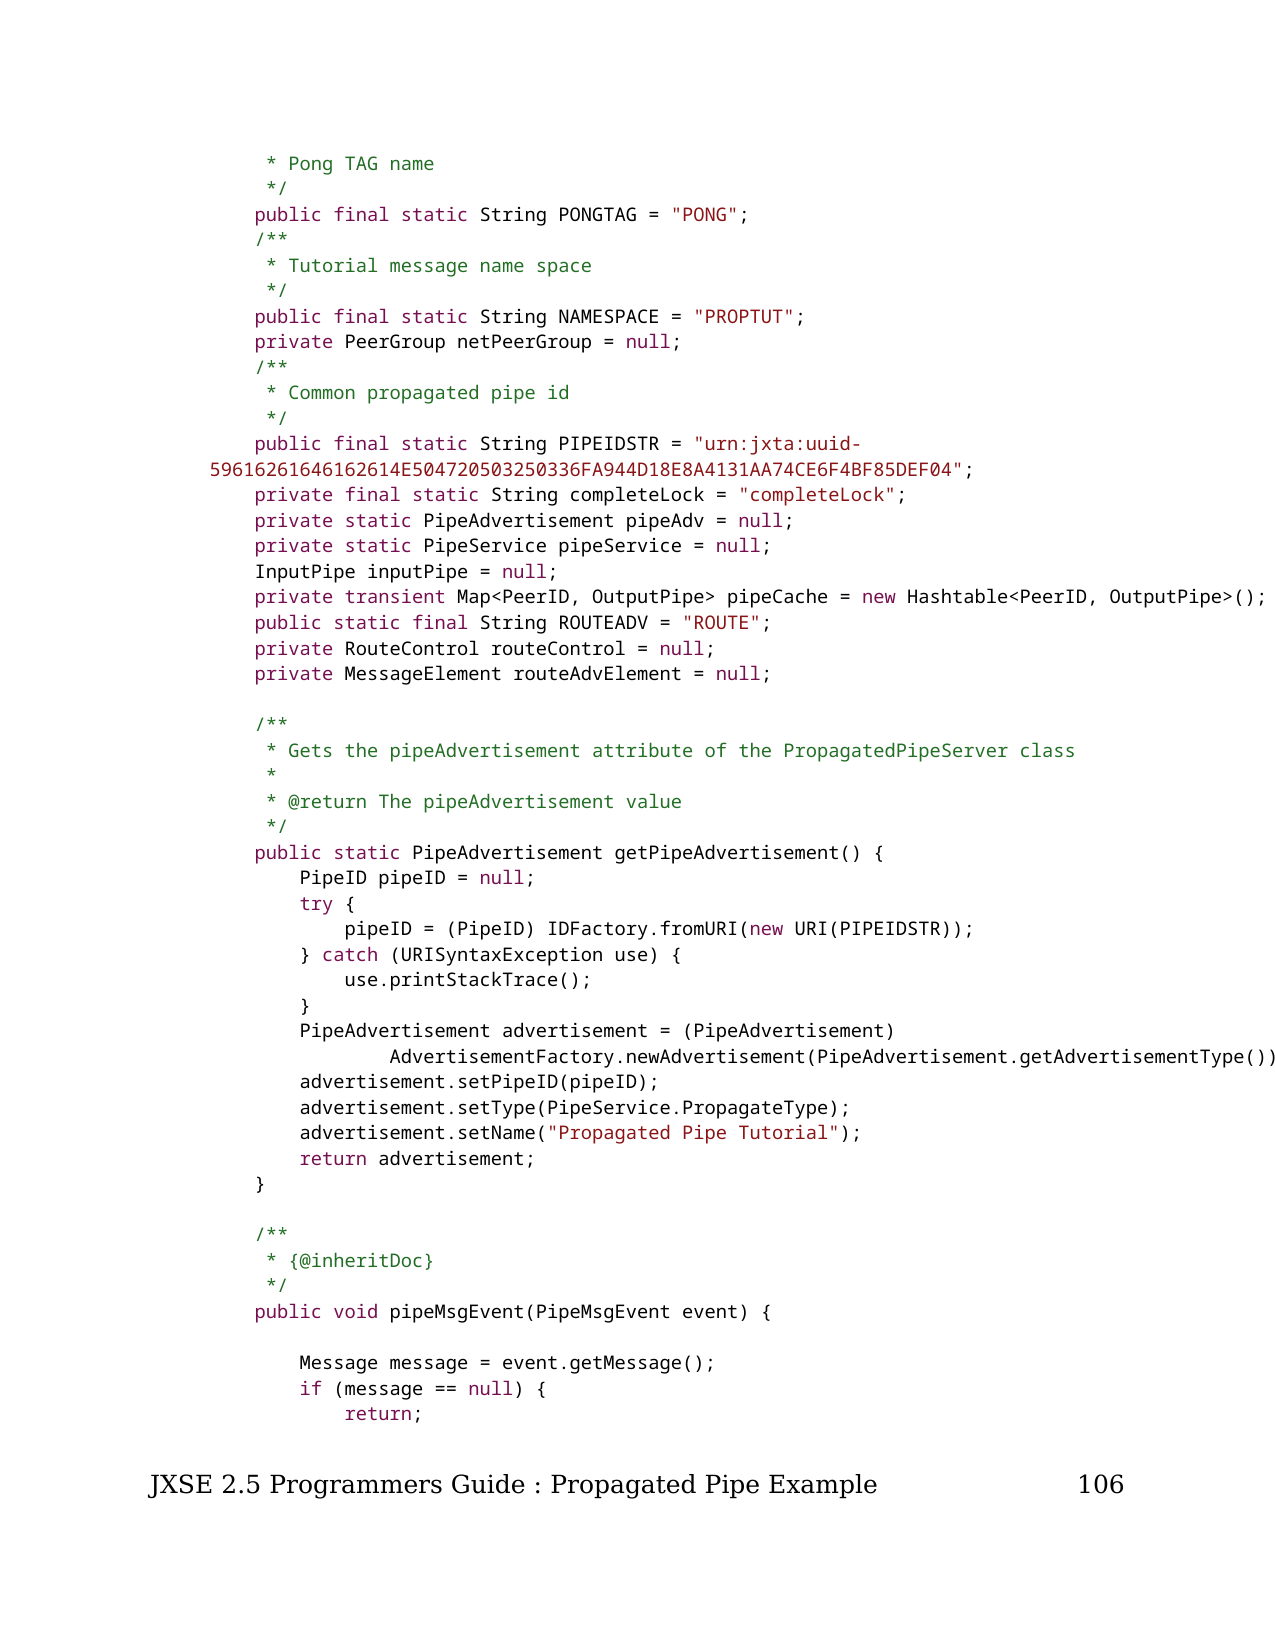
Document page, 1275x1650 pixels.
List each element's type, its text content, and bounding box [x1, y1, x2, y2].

text private final static String completeLock = "completeLock"; [209, 482, 1275, 507]
text * Pong TAG name [209, 150, 1275, 176]
text pipeID = (PipeID) IDFactory.fromURI(new URI(PIPEIDSTR)); [209, 916, 1275, 941]
text */ [209, 813, 1275, 839]
text * Gets the pipeAdvertisement attribute of the PropagatedPipeServer class [209, 737, 1275, 762]
text public final static String PONGTAG = "PONG"; [209, 201, 1275, 227]
text InputPipe inputPipe = null; [209, 558, 1275, 584]
text private static PipeAdvertisement pipeAdv = null; [209, 507, 1275, 533]
text private PeerGroup netPeerGroup = null; [209, 329, 1275, 354]
text * @return The pipeAdvertisement value [209, 788, 1275, 813]
text */ [209, 278, 1275, 303]
text private static PipeService pipeService = null; [209, 533, 1275, 558]
text */ [209, 1273, 1275, 1298]
text public final static String NAMESPACE = "PROPTUT"; [209, 303, 1275, 329]
text advertisement.setName("Propagated Pipe Tutorial"); [209, 1120, 1275, 1145]
text /** [209, 711, 1275, 737]
text use.printStackTrace(); [209, 967, 1275, 992]
text /** [209, 1222, 1275, 1247]
text } catch (URISyntaxException use) { [209, 941, 1275, 967]
text return advertisement; [209, 1145, 1275, 1171]
text advertisement.setPipeID(pipeID); [209, 1069, 1275, 1094]
text * Common propagated pipe id [209, 380, 1275, 405]
text advertisement.setType(PipeService.PropagateType); [209, 1094, 1275, 1120]
text * [209, 762, 1275, 788]
text /** [209, 354, 1275, 380]
text * {@inheritDoc} [209, 1247, 1275, 1273]
text public static PipeAdvertisement getPipeAdvertisement() { [209, 839, 1275, 864]
text } [209, 992, 1275, 1018]
text PipeID pipeID = null; [209, 864, 1275, 890]
text } [209, 1171, 1275, 1196]
text try { [209, 890, 1275, 916]
text public final static String PIPEIDSTR = "urn:jxta:uuid-59616261646162614E504720503250336FA944D18E8A4131AA74CE6F4BF85DEF04"; [209, 431, 1275, 482]
text Message message = event.getMessage(); [209, 1349, 1275, 1375]
text */ [209, 176, 1275, 201]
text public void pipeMsgEvent(PipeMsgEvent event) { [209, 1298, 1275, 1324]
text private RouteControl routeControl = null; [209, 635, 1275, 660]
text AdvertisementFactory.newAdvertisement(PipeAdvertisement.getAdvertisementType()); [209, 1043, 1275, 1069]
text */ [209, 405, 1275, 431]
text PipeAdvertisement advertisement = (PipeAdvertisement) [209, 1018, 1275, 1043]
text * Tutorial message name space [209, 252, 1275, 278]
text public static final String ROUTEADV = "ROUTE"; [209, 609, 1275, 635]
text /** [209, 227, 1275, 252]
text return; [209, 1401, 1275, 1426]
text if (message == null) { [209, 1375, 1275, 1401]
text private MessageElement routeAdvElement = null; [209, 660, 1275, 686]
text private transient Map<PeerID, OutputPipe> pipeCache = new Hashtable<PeerID, OutputPipe>(); [209, 584, 1275, 609]
